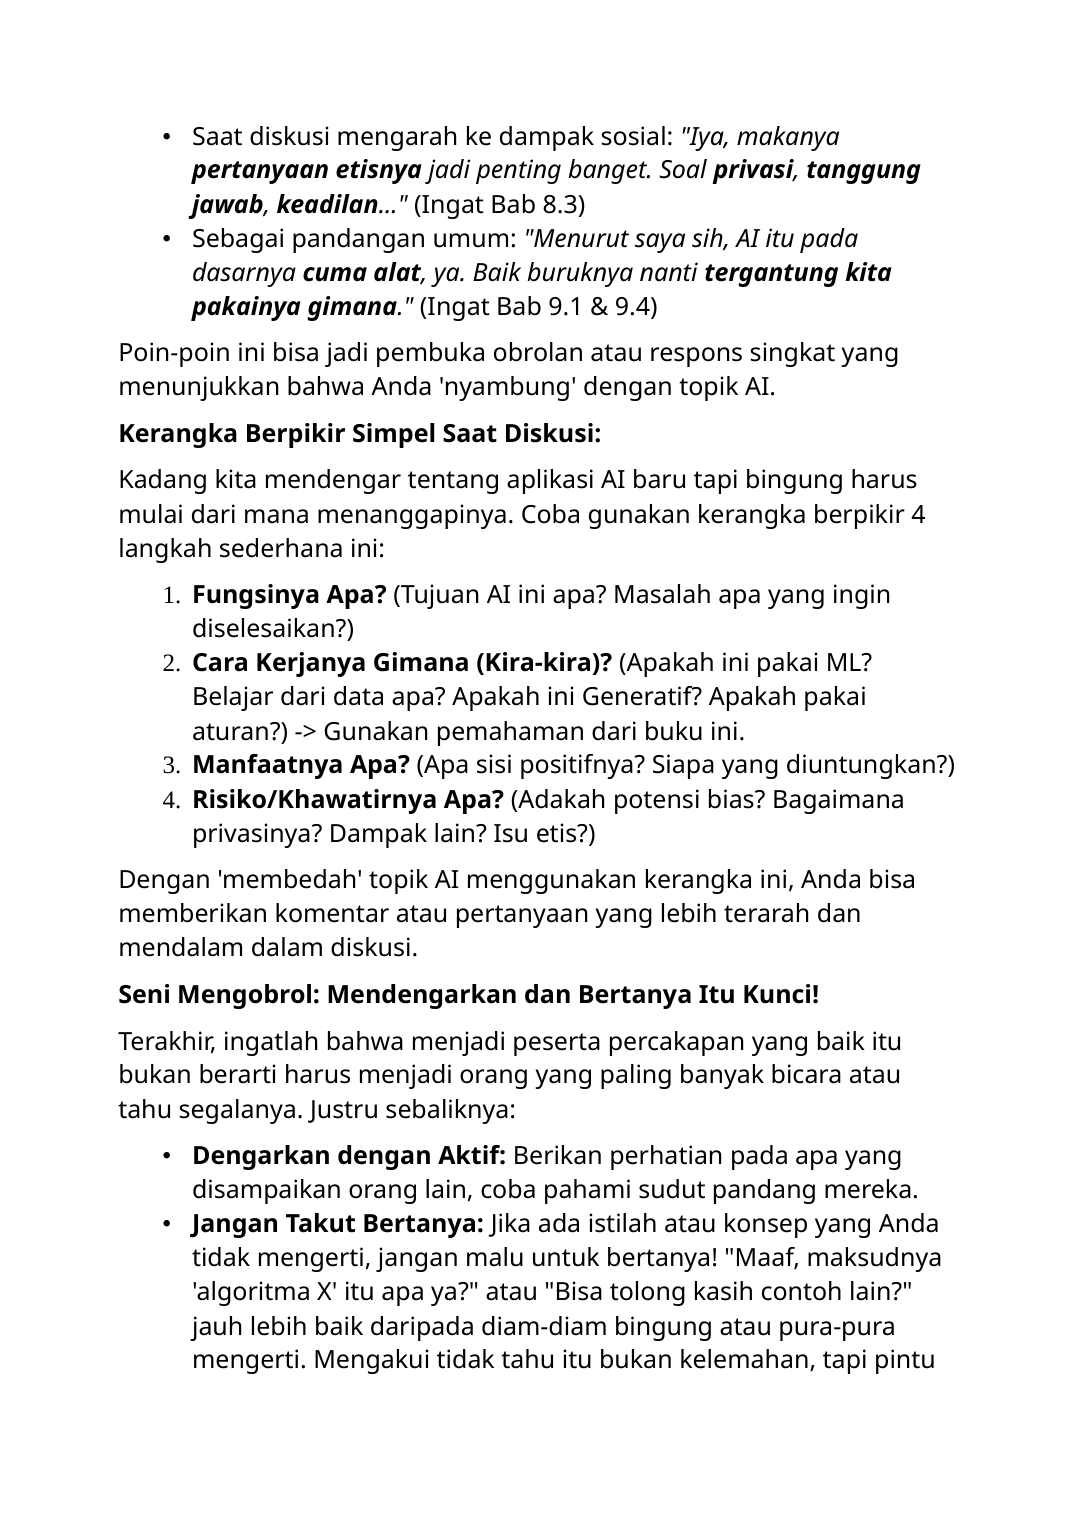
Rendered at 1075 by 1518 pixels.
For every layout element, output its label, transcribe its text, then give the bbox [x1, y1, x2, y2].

text Dengan 'membedah' topik AI menggunakan kerangka ini, Anda bisa memberikan komentar atau pertanyaan yang lebih terarah dan mendalam dalam diskusi. [118, 862, 957, 964]
text Seni Mengobrol: Mendengarkan dan Bertanya Itu Kunci! [118, 977, 957, 1011]
list Sebagai pandangan umum: "Menurut saya sih, AI itu pada dasarnya cuma alat, ya. Baik buruknya nanti tergantung kita pakainya gimana." (Ingat Bab 9.1 & 9.4) [162, 220, 957, 322]
text Poin-poin ini bisa jadi pembuka obrolan atau respons singkat yang menunjukkan bahwa Anda 'nyambung' dengan topik AI. [118, 335, 957, 403]
list Cara Kerjanya Gimana (Kira-kira)? (Apakah ini pakai ML? Belajar dari data apa? Apakah ini Generatif? Apakah pakai aturan?) -> Gunakan pemahaman dari buku ini. [162, 645, 957, 747]
text Kerangka Berpikir Simpel Saat Diskusi: [118, 416, 957, 450]
list Jangan Takut Bertanya: Jika ada istilah atau konsep yang Anda tidak mengerti, jangan malu untuk bertanya! "Maaf, maksudnya 'algoritma X' itu apa ya?" atau "Bisa tolong kasih contoh lain?" jauh lebih baik daripada diam-diam bingung atau pura-pura mengerti. Mengakui tidak tahu itu bukan kelemahan, tapi pintu [162, 1206, 957, 1376]
text Terakhir, ingatlah bahwa menjadi peserta percakapan yang baik itu bukan berarti harus menjadi orang yang paling banyak bicara atau tahu segalanya. Justru sebaliknya: [118, 1023, 957, 1125]
list Dengarkan dengan Aktif: Berikan perhatian pada apa yang disampaikan orang lain, coba pahami sudut pandang mereka. [162, 1138, 957, 1206]
text Kadang kita mendengar tentang aplikasi AI baru tapi bingung harus mulai dari mana menanggapinya. Coba gunakan kerangka berpikir 4 langkah sederhana ini: [118, 462, 957, 564]
list Fungsinya Apa? (Tujuan AI ini apa? Masalah apa yang ingin diselesaikan?) [162, 577, 957, 645]
list Risiko/Khawatirnya Apa? (Adakah potensi bias? Bagaimana privasinya? Dampak lain? Isu etis?) [162, 781, 957, 849]
list Manfaatnya Apa? (Apa sisi positifnya? Siapa yang diuntungkan?) [162, 747, 957, 781]
list Saat diskusi mengarah ke dampak sosial: "Iya, makanya pertanyaan etisnya jadi penting banget. Soal privasi, tanggung jawab, keadilan..." (Ingat Bab 8.3) [162, 118, 957, 220]
